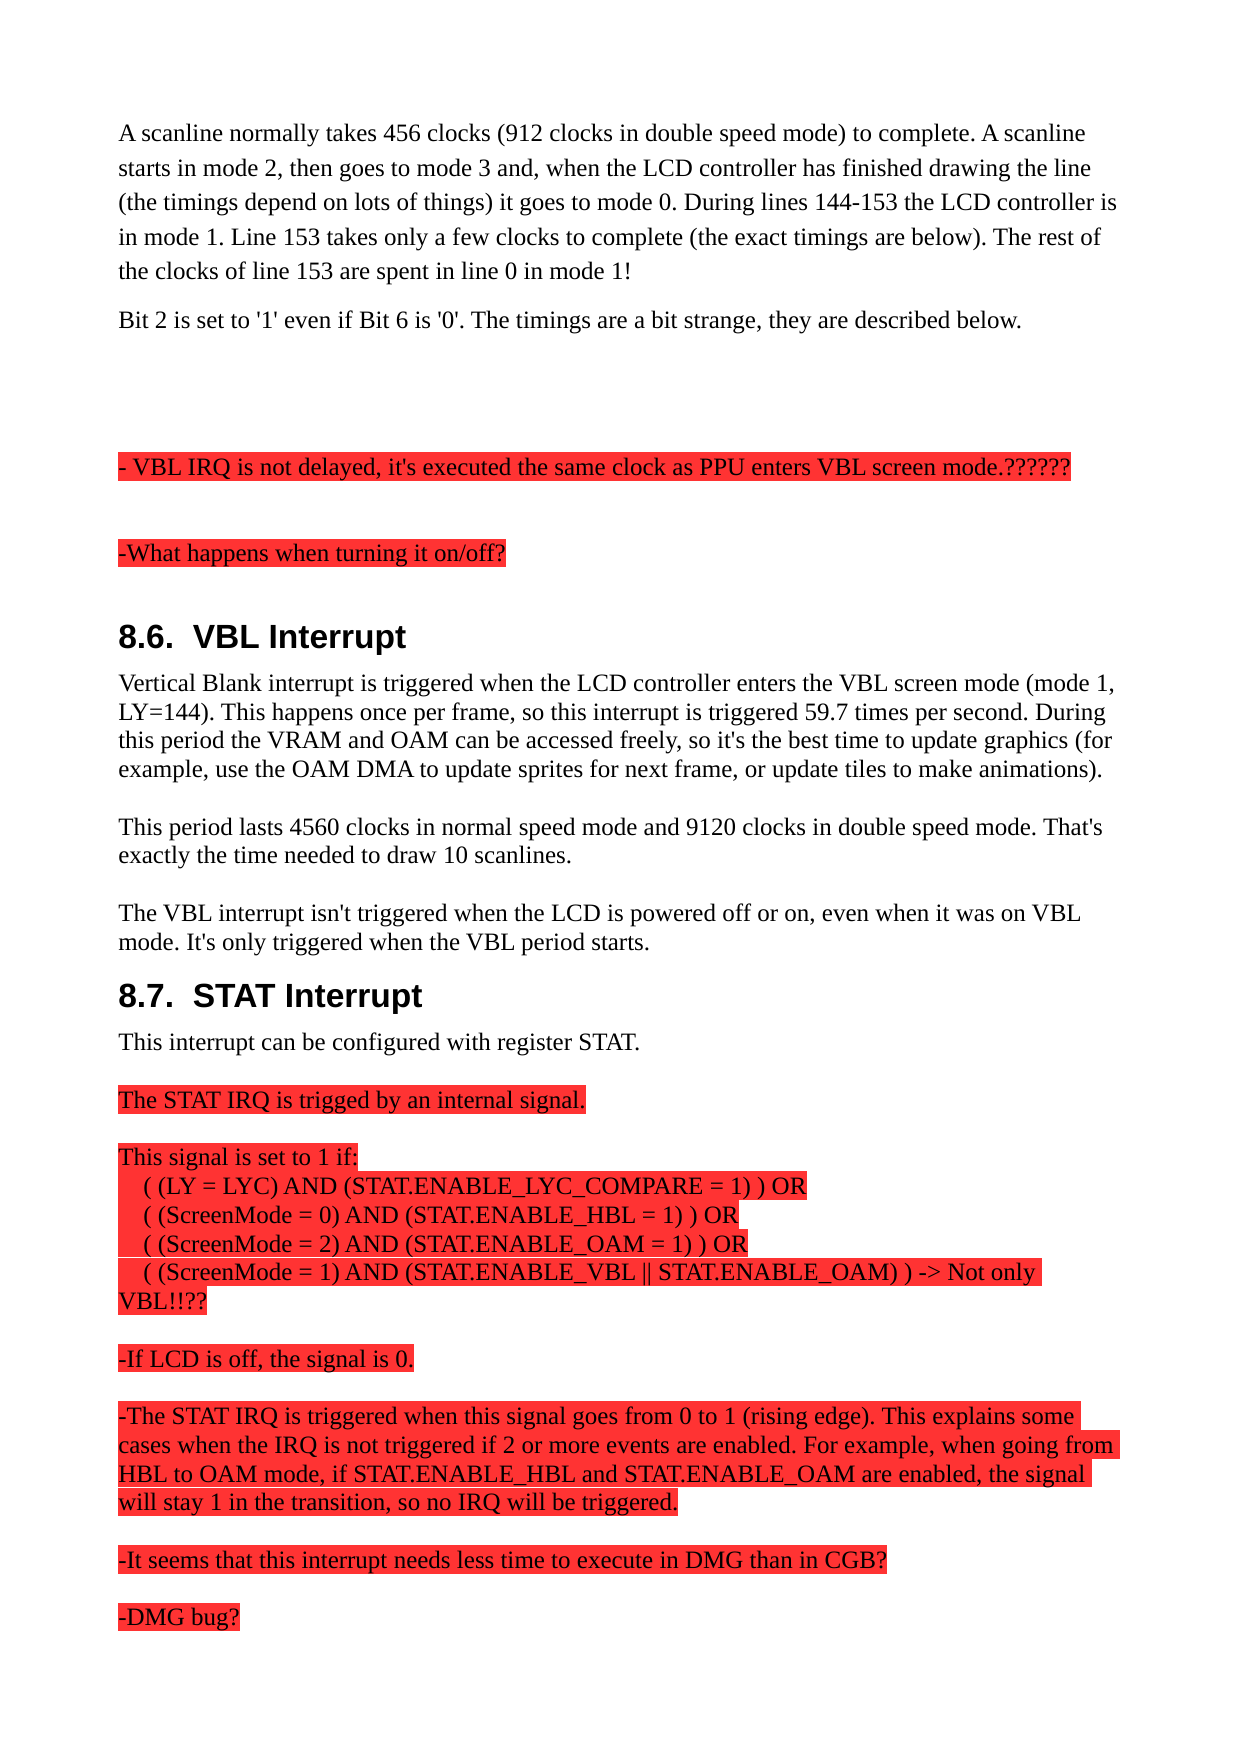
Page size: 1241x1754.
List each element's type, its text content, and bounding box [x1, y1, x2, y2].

text -The STAT IRQ is triggered when this signal goes from 0 to 1 (rising edge). This explains some cases when the IRQ is not triggered if 2 or more events are enabled. For example, when going from HBL to OAM mode, if STAT.ENABLE_HBL and STAT.ENABLE_OAM are enabled, the signal will stay 1 in the transition, so no IRQ will be triggered. [118, 1401, 1122, 1516]
subtitle VBL Interrupt [118, 617, 1122, 656]
text - VBL IRQ is not delayed, it's executed the same clock as PPU enters VBL screen mode.?????? [118, 452, 1122, 481]
text -What happens when turning it on/off? [118, 538, 1122, 567]
text This interrupt can be configured with register STAT. [118, 1027, 1122, 1056]
text ( (ScreenMode = 0) AND (STAT.ENABLE_HBL = 1) ) OR [118, 1200, 1122, 1229]
text A scanline normally takes 456 clocks (912 clocks in double speed mode) to complete. A scanline starts in mode 2, then goes to mode 3 and, when the LCD controller has finished drawing the line (the timings depend on lots of things) it goes to mode 0. During lines 144-153 the LCD controller is in mode 1. Line 153 takes only a few clocks to complete (the exact timings are below). The rest of the clocks of line 153 are spent in line 0 in mode 1! [118, 118, 1122, 285]
text -It seems that this interrupt needs less time to execute in DMG than in CGB? [118, 1545, 1122, 1574]
text -DMG bug? [118, 1602, 1122, 1631]
text This period lasts 4560 clocks in normal speed mode and 9120 clocks in double speed mode. That's exactly the time needed to draw 10 scanlines. [118, 812, 1122, 869]
text The STAT IRQ is trigged by an internal signal. [118, 1085, 1122, 1114]
text Bit 2 is set to '1' even if Bit 6 is '0'. The timings are a bit strange, they are described below. [118, 305, 1122, 334]
text ( (ScreenMode = 1) AND (STAT.ENABLE_VBL || STAT.ENABLE_OAM) ) -> Not only VBL!!?? [118, 1257, 1122, 1315]
subtitle STAT Interrupt [118, 976, 1122, 1015]
text ( (LY = LYC) AND (STAT.ENABLE_LYC_COMPARE = 1) ) OR [118, 1171, 1122, 1200]
text This signal is set to 1 if: [118, 1142, 1122, 1171]
text ( (ScreenMode = 2) AND (STAT.ENABLE_OAM = 1) ) OR [118, 1229, 1122, 1257]
text The VBL interrupt isn't triggered when the LCD is powered off or on, even when it was on VBL mode. It's only triggered when the VBL period starts. [118, 898, 1122, 956]
text -If LCD is off, the signal is 0. [118, 1344, 1122, 1372]
text Vertical Blank interrupt is triggered when the LCD controller enters the VBL screen mode (mode 1, LY=144). This happens once per frame, so this interrupt is triggered 59.7 times per second. During this period the VRAM and OAM can be accessed freely, so it's the best time to update graphics (for example, use the OAM DMA to update sprites for next frame, or update tiles to make animations). [118, 668, 1122, 783]
